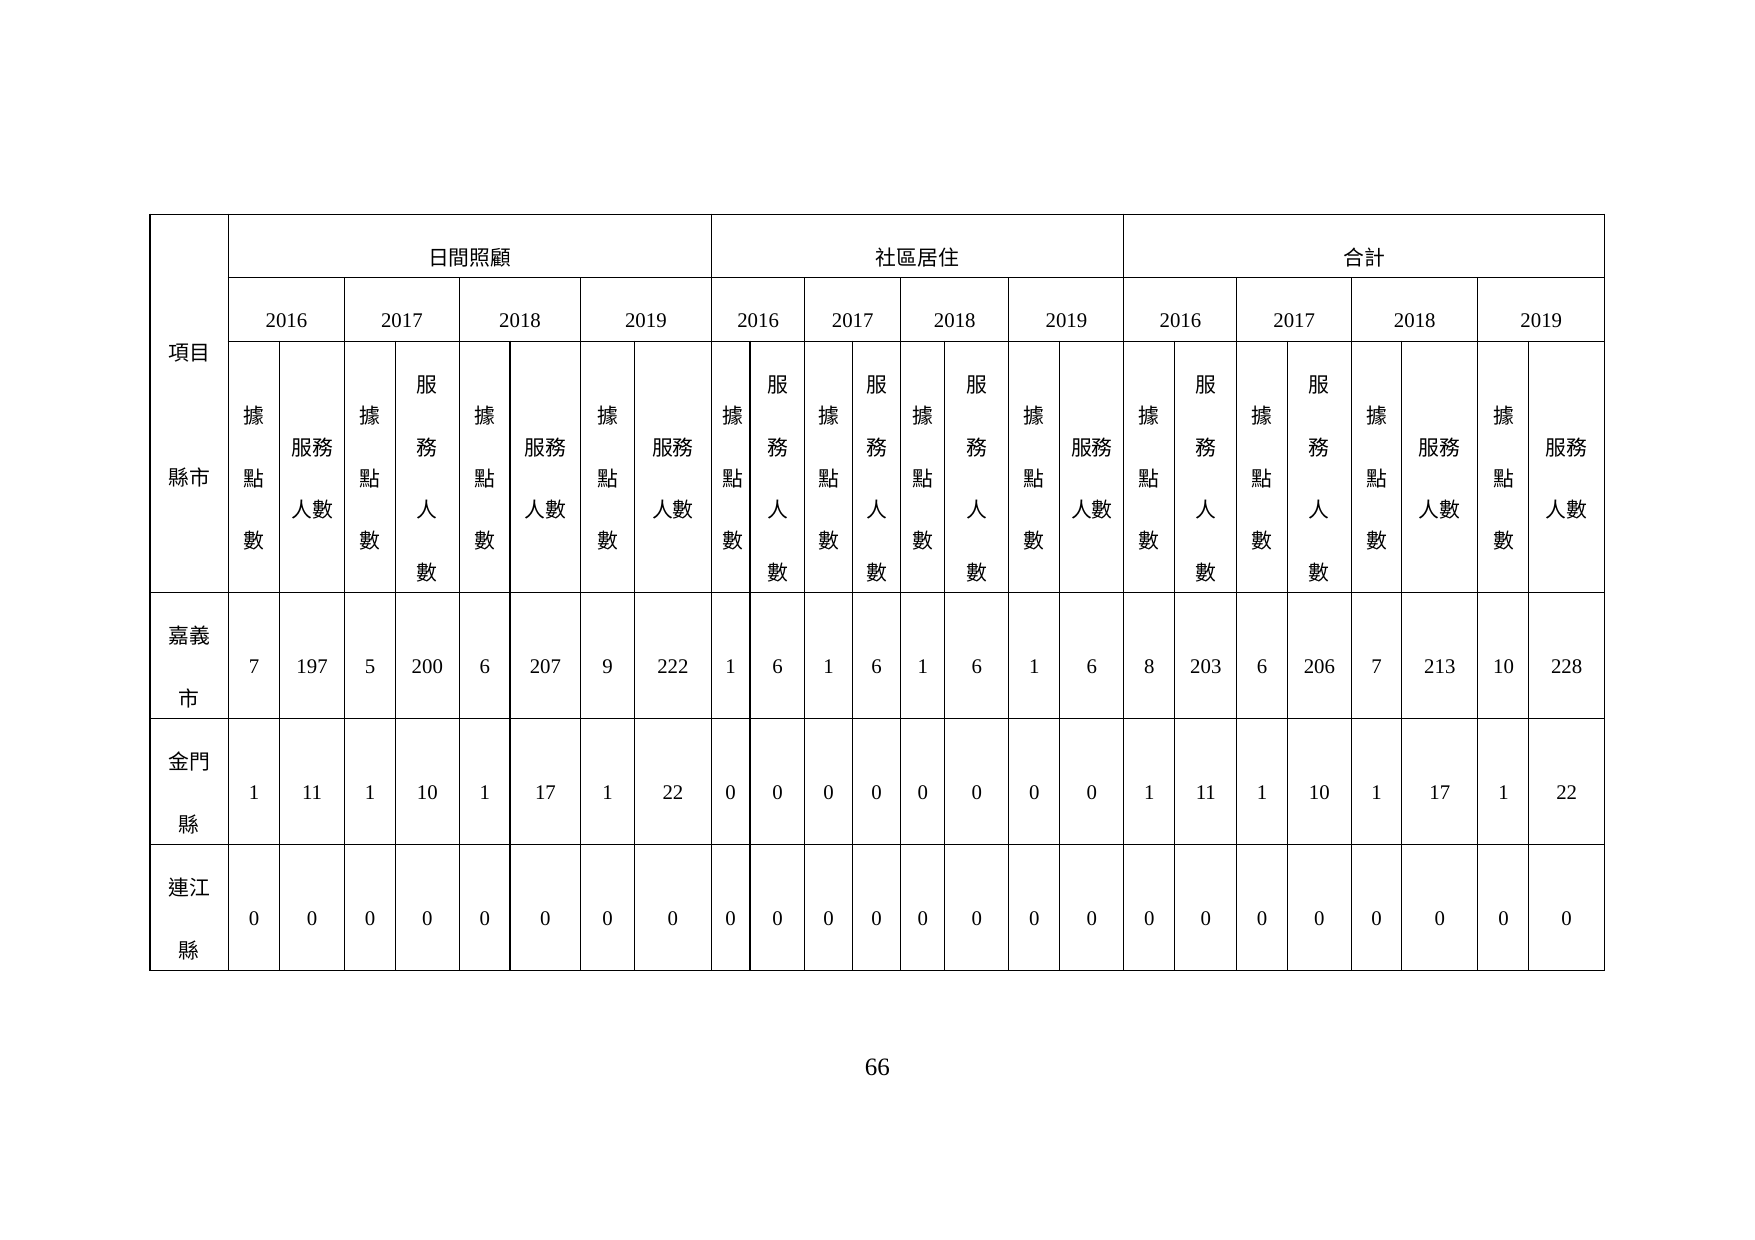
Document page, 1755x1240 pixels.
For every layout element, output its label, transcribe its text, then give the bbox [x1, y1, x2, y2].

table_cell 1 [1478, 719, 1528, 844]
table_cell 11 [280, 719, 344, 844]
table_cell 0 [396, 845, 459, 970]
table_cell 197 [280, 593, 344, 718]
table_cell 1 [345, 719, 395, 844]
table_cell 金門縣 [151, 719, 228, 844]
table_cell 0 [1352, 845, 1401, 970]
table_cell 207 [511, 593, 580, 718]
table_cell 228 [1529, 593, 1604, 718]
table_cell 0 [1124, 845, 1174, 970]
table_cell 服務 人數 [1402, 342, 1477, 592]
table_cell 據點數 [1009, 342, 1059, 592]
table_cell 8 [1124, 593, 1174, 718]
table_cell 1 [901, 593, 944, 718]
table_cell 7 [1352, 593, 1401, 718]
table_cell 1 [581, 719, 634, 844]
table_cell 據點數 [712, 342, 749, 592]
table_cell 2017 [345, 278, 459, 341]
table_cell 嘉義市 [151, 593, 228, 718]
table_cell 2016 [229, 278, 344, 341]
table_cell 17 [511, 719, 580, 844]
table_cell 0 [805, 845, 852, 970]
table_cell 213 [1402, 593, 1477, 718]
table_cell 6 [460, 593, 509, 718]
table_cell 0 [751, 845, 804, 970]
table_cell 0 [345, 845, 395, 970]
table_cell 7 [229, 593, 279, 718]
table_cell 0 [1402, 845, 1477, 970]
table_cell 據點數 [901, 342, 944, 592]
table_cell 服務 人數 [1060, 342, 1123, 592]
table_cell 6 [1237, 593, 1287, 718]
table_cell 6 [1060, 593, 1123, 718]
table_cell 據點數 [1478, 342, 1528, 592]
table_cell 據點數 [1124, 342, 1174, 592]
table_cell 0 [853, 719, 900, 844]
table_cell 6 [853, 593, 900, 718]
table_cell 據點數 [581, 342, 634, 592]
table_cell 服務 人數 [1175, 342, 1236, 592]
table_cell 2018 [1352, 278, 1477, 341]
table_cell 服務 人數 [1288, 342, 1351, 592]
table_cell 6 [945, 593, 1008, 718]
table_cell 據點數 [1352, 342, 1401, 592]
table_cell 服務 人數 [945, 342, 1008, 592]
table_cell 203 [1175, 593, 1236, 718]
table_cell 0 [460, 845, 509, 970]
table_cell 服務 人數 [396, 342, 459, 592]
table_cell 0 [901, 845, 944, 970]
table_cell 2017 [805, 278, 900, 341]
table_cell 0 [280, 845, 344, 970]
table_header 社區居住 [712, 215, 1123, 277]
table_cell 0 [635, 845, 711, 970]
table_cell 2016 [712, 278, 804, 341]
table_cell 2016 [1124, 278, 1236, 341]
table_cell 10 [1288, 719, 1351, 844]
table_cell 1 [1124, 719, 1174, 844]
table_cell 11 [1175, 719, 1236, 844]
table_cell 9 [581, 593, 634, 718]
table_cell 服務 人數 [511, 342, 580, 592]
table_cell 0 [945, 719, 1008, 844]
table_header 日間照顧 [229, 215, 711, 277]
table_cell 1 [229, 719, 279, 844]
table_cell 0 [1009, 719, 1059, 844]
table_cell 0 [853, 845, 900, 970]
table_cell 206 [1288, 593, 1351, 718]
table_cell 0 [1478, 845, 1528, 970]
table_cell 0 [712, 845, 749, 970]
table_cell 據點數 [805, 342, 852, 592]
table_cell 0 [751, 719, 804, 844]
table_cell 1 [805, 593, 852, 718]
table_cell 0 [945, 845, 1008, 970]
table_cell 2018 [901, 278, 1008, 341]
table_cell 1 [1009, 593, 1059, 718]
table_cell 0 [511, 845, 580, 970]
table_cell 據點數 [345, 342, 395, 592]
table_cell 據點數 [1237, 342, 1287, 592]
table_cell 6 [751, 593, 804, 718]
table_cell 222 [635, 593, 711, 718]
table_cell 0 [805, 719, 852, 844]
table_cell 10 [396, 719, 459, 844]
table_cell 0 [1009, 845, 1059, 970]
table_cell 服務 人數 [853, 342, 900, 592]
table_cell 22 [1529, 719, 1604, 844]
table_cell 0 [581, 845, 634, 970]
table_cell 10 [1478, 593, 1528, 718]
table_cell 5 [345, 593, 395, 718]
table_cell 2019 [1009, 278, 1123, 341]
table_header 合計 [1124, 215, 1604, 277]
table_cell 2019 [581, 278, 711, 341]
table_cell 服務 人數 [635, 342, 711, 592]
table_cell 0 [229, 845, 279, 970]
table_cell 0 [1529, 845, 1604, 970]
table_cell 連江縣 [151, 845, 228, 970]
table_header 項目 縣市 [151, 215, 228, 592]
table_cell 服務 人數 [280, 342, 344, 592]
table_cell 0 [712, 719, 749, 844]
table_cell 2017 [1237, 278, 1351, 341]
table_cell 17 [1402, 719, 1477, 844]
table_cell 服務 人數 [751, 342, 804, 592]
table_cell 1 [712, 593, 749, 718]
table_cell 200 [396, 593, 459, 718]
table_cell 22 [635, 719, 711, 844]
table_cell 0 [1237, 845, 1287, 970]
table_cell 據點數 [460, 342, 509, 592]
table_cell 1 [460, 719, 509, 844]
table_cell 0 [1288, 845, 1351, 970]
table_cell 0 [1060, 719, 1123, 844]
table_cell 0 [901, 719, 944, 844]
table_cell 2018 [460, 278, 580, 341]
table_cell 2019 [1478, 278, 1604, 341]
table_cell 1 [1237, 719, 1287, 844]
table_cell 1 [1352, 719, 1401, 844]
table_cell 服務 人數 [1529, 342, 1604, 592]
table_cell 0 [1175, 845, 1236, 970]
table_cell 0 [1060, 845, 1123, 970]
table_cell 據點數 [229, 342, 279, 592]
